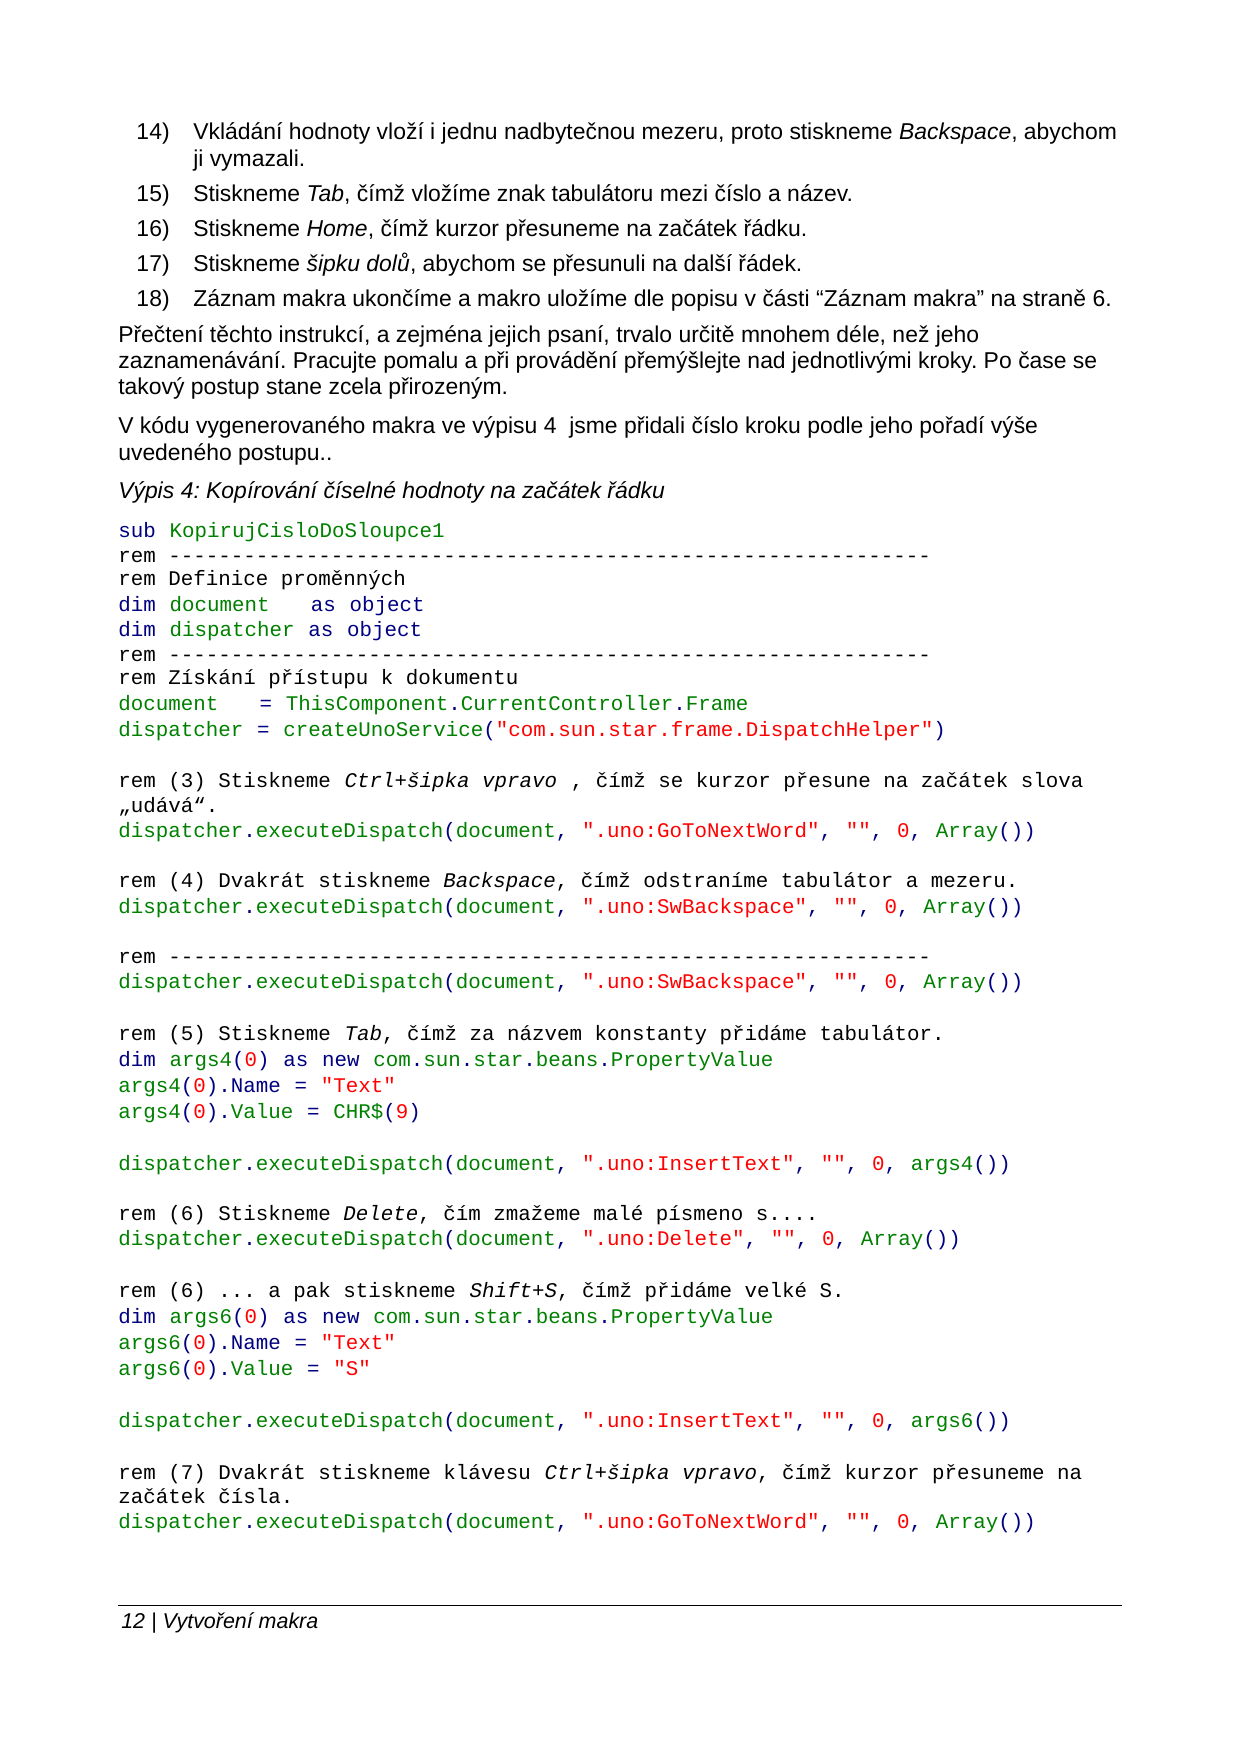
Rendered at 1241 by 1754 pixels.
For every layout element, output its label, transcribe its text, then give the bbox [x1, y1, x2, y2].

text dispatcher.executeDispatch(document, ".uno:GoToNextWord", "", 0, Array()) [118, 1509, 1122, 1536]
list Stiskneme šipku dolů, abychom se přesunuli na další řádek. [169, 250, 1122, 276]
text dim args6(0) as new com.sun.star.beans.PropertyValue [118, 1304, 1122, 1330]
text dispatcher.executeDispatch(document, ".uno:GoToNextWord", "", 0, Array()) [118, 818, 1122, 844]
text rem Získání přístupu k dokumentu [118, 667, 1122, 691]
list Vkládání hodnoty vloží i jednu nadbytečnou mezeru, proto stiskneme Backspace, abychom ji vymazali. [169, 118, 1122, 171]
text rem (4) Dvakrát stiskneme Backspace, čímž odstraníme tabulátor a mezeru. [118, 870, 1122, 894]
text args4(0).Name = "Text" [118, 1073, 1122, 1099]
list Stiskneme Home, čímž kurzor přesuneme na začátek řádku. [169, 215, 1122, 241]
text dispatcher = createUnoService("com.sun.star.frame.DispatchHelper") [118, 717, 1122, 743]
text V kódu vygenerovaného makra ve výpisu 4 jsme přidali číslo kroku podle jeho pořadí výše uvedeného postupu.. [118, 412, 1122, 465]
text Výpis 4 : Kopírování číselné hodnoty na začátek řádku [118, 477, 1122, 504]
text dispatcher.executeDispatch(document, ".uno:InsertText", "", 0, args4()) [118, 1151, 1122, 1177]
text dim document as object [118, 592, 1122, 618]
text sub KopirujCisloDoSloupce1 [118, 519, 1122, 544]
list Záznam makra ukončíme a makro uložíme dle popisu v části “Záznam makra” na straně 6. [169, 285, 1122, 312]
text rem (6) ... a pak stiskneme Shift+S, čímž přidáme velké S. [118, 1278, 1122, 1304]
text rem Definice proměnných [118, 568, 1122, 592]
list Stiskneme Tab, čímž vložíme znak tabulátoru mezi číslo a název. [169, 180, 1122, 206]
text document = ThisComponent.CurrentController.Frame [118, 691, 1122, 717]
text dispatcher.executeDispatch(document, ".uno:SwBackspace", "", 0, Array()) [118, 969, 1122, 995]
text rem (7) Dvakrát stiskneme klávesu Ctrl+šipka vpravo, čímž kurzor přesuneme na začátek čísla. [118, 1460, 1122, 1509]
text args6(0).Name = "Text" [118, 1330, 1122, 1356]
text args4(0).Value = CHR$(9) [118, 1099, 1122, 1125]
text dispatcher.executeDispatch(document, ".uno:SwBackspace", "", 0, Array()) [118, 894, 1122, 920]
text args6(0).Value = "S" [118, 1356, 1122, 1382]
text dispatcher.executeDispatch(document, ".uno:Delete", "", 0, Array()) [118, 1227, 1122, 1252]
text rem ------------------------------------------------------------- [118, 644, 1122, 667]
text rem ------------------------------------------------------------- [118, 946, 1122, 969]
text dim args4(0) as new com.sun.star.beans.PropertyValue [118, 1047, 1122, 1073]
text rem ------------------------------------------------------------- [118, 544, 1122, 568]
text rem (5) Stiskneme Tab, čímž za názvem konstanty přidáme tabulátor. [118, 1021, 1122, 1047]
text Přečtení těchto instrukcí, a zejména jejich psaní, trvalo určitě mnohem déle, než jeho zaznamenávání. Pracujte pomalu a při provádění přemýšlejte nad jednotlivými kroky. Po čase se takový postup stane zcela přirozeným. [118, 321, 1122, 399]
text dim dispatcher as object [118, 618, 1122, 644]
text rem (3) Stiskneme Ctrl+šipka vpravo , čímž se kurzor přesune na začátek slova „udává“. [118, 769, 1122, 818]
text rem (6) Stiskneme Delete, čím zmažeme malé písmeno s.... [118, 1203, 1122, 1227]
text dispatcher.executeDispatch(document, ".uno:InsertText", "", 0, args6()) [118, 1408, 1122, 1434]
